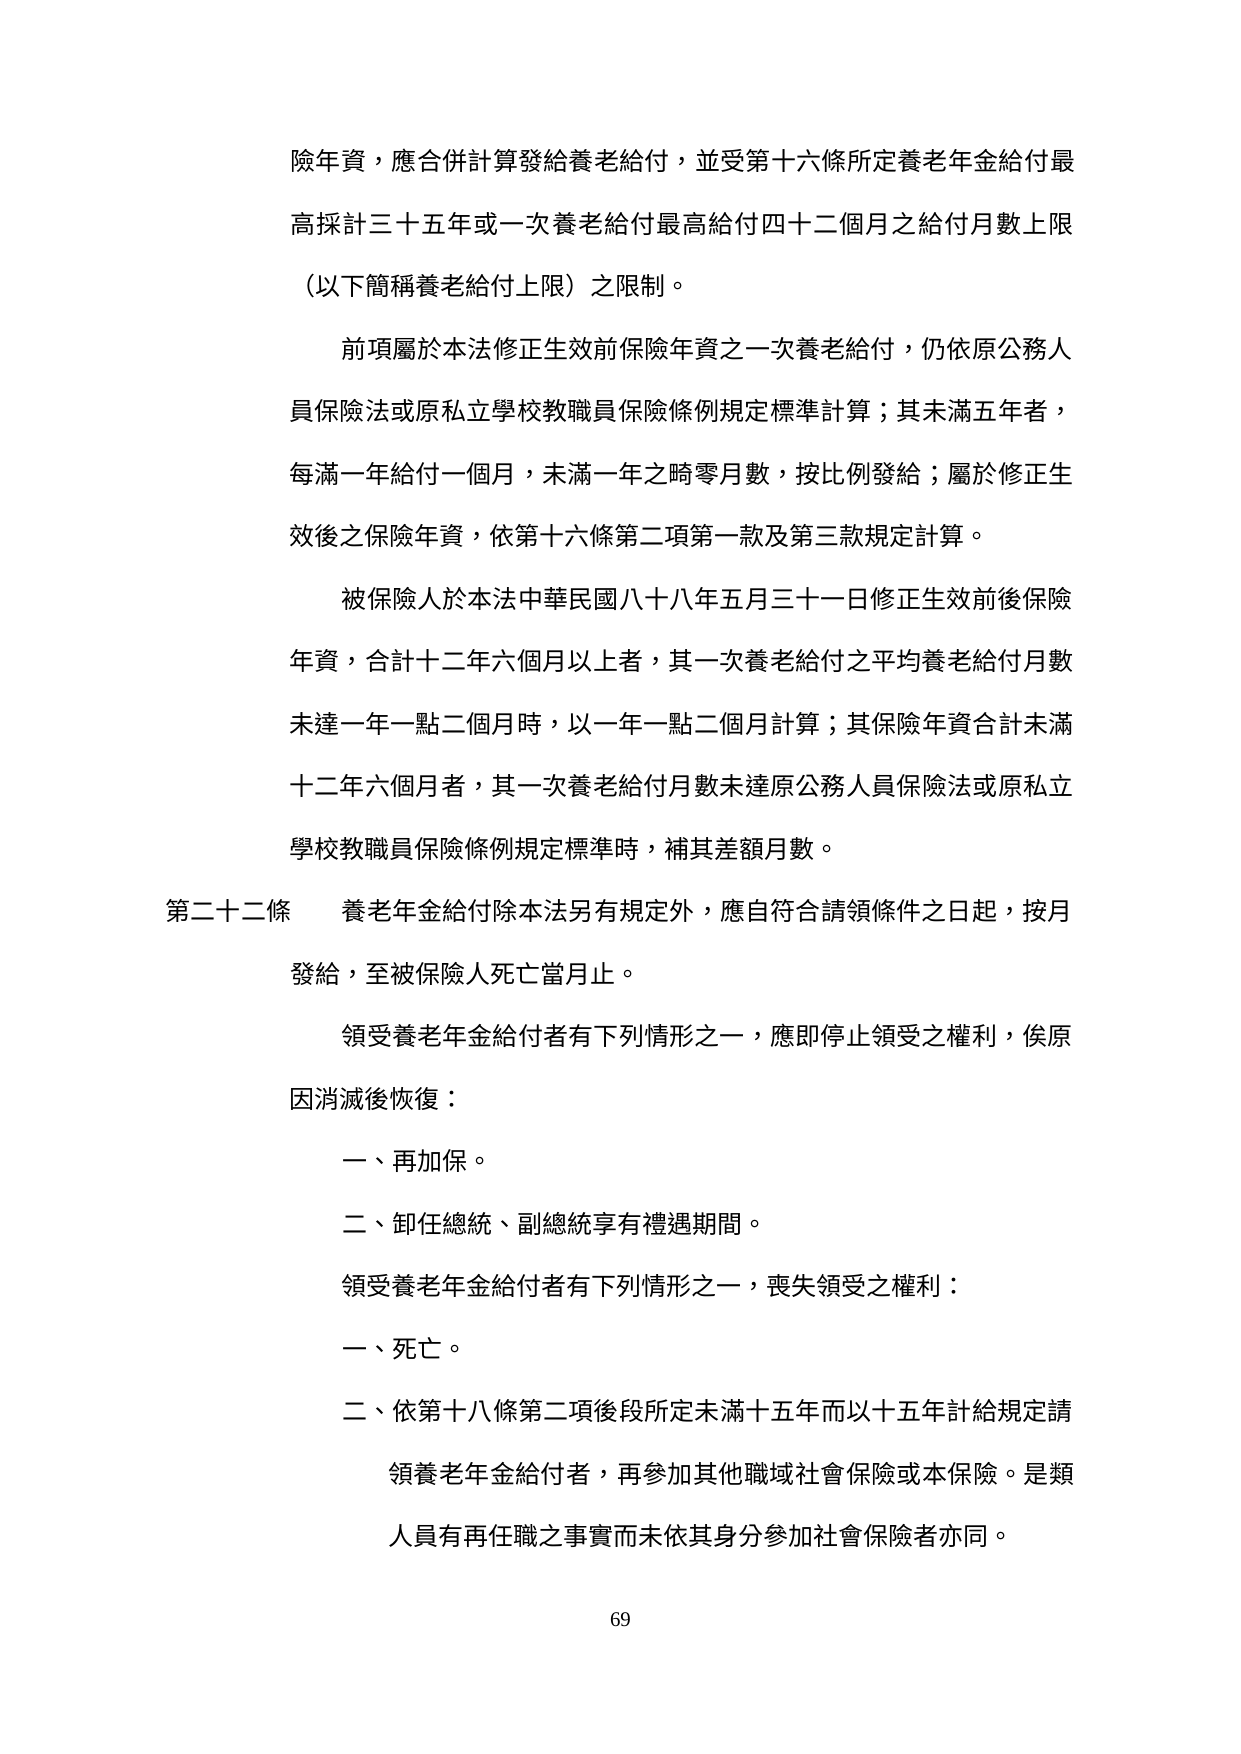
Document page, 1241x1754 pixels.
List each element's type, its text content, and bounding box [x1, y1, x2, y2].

text 前項屬於本法修正生效前保險年資之一次養老給付，仍依原公務人員保險法或原私立學校教職員保險條例規定標準計算；其未滿五年者，每滿一年給付一個月，未滿一年之畸零月數，按比例發給；屬於修正生效後之保險年資，依第十六條第二項第一款及第三款規定計算。 [289, 306, 1075, 556]
text 領受養老年金給付者有下列情形之一，喪失領受之權利： [289, 1243, 1075, 1306]
text 二、依第十八條第二項後段所定未滿十五年而以十五年計給規定請領養老年金給付者，再參加其他職域社會保險或本保險。是類人員有再任職之事實而未依其身分參加社會保險者亦同。 [342, 1368, 1075, 1556]
text 第二十二條 養老年金給付除本法另有規定外，應自符合請領條件之日起，按月發給，至被保險人死亡當月止。 [165, 868, 1075, 993]
text 二、卸任總統、副總統享有禮遇期間。 [342, 1181, 1075, 1243]
text 一、死亡。 [342, 1306, 1075, 1368]
text 險年資，應合併計算發給養老給付，並受第十六條所定養老年金給付最高採計三十五年或一次養老給付最高給付四十二個月之給付月數上限（以下簡稱養老給付上限）之限制。 [165, 118, 1075, 306]
text 被保險人於本法中華民國八十八年五月三十一日修正生效前後保險年資，合計十二年六個月以上者，其一次養老給付之平均養老給付月數未達一年一點二個月時，以一年一點二個月計算；其保險年資合計未滿十二年六個月者，其一次養老給付月數未達原公務人員保險法或原私立學校教職員保險條例規定標準時，補其差額月數。 [289, 556, 1075, 868]
text 領受養老年金給付者有下列情形之一，應即停止領受之權利，俟原因消滅後恢復： [289, 993, 1075, 1118]
text 一、再加保。 [342, 1118, 1075, 1181]
